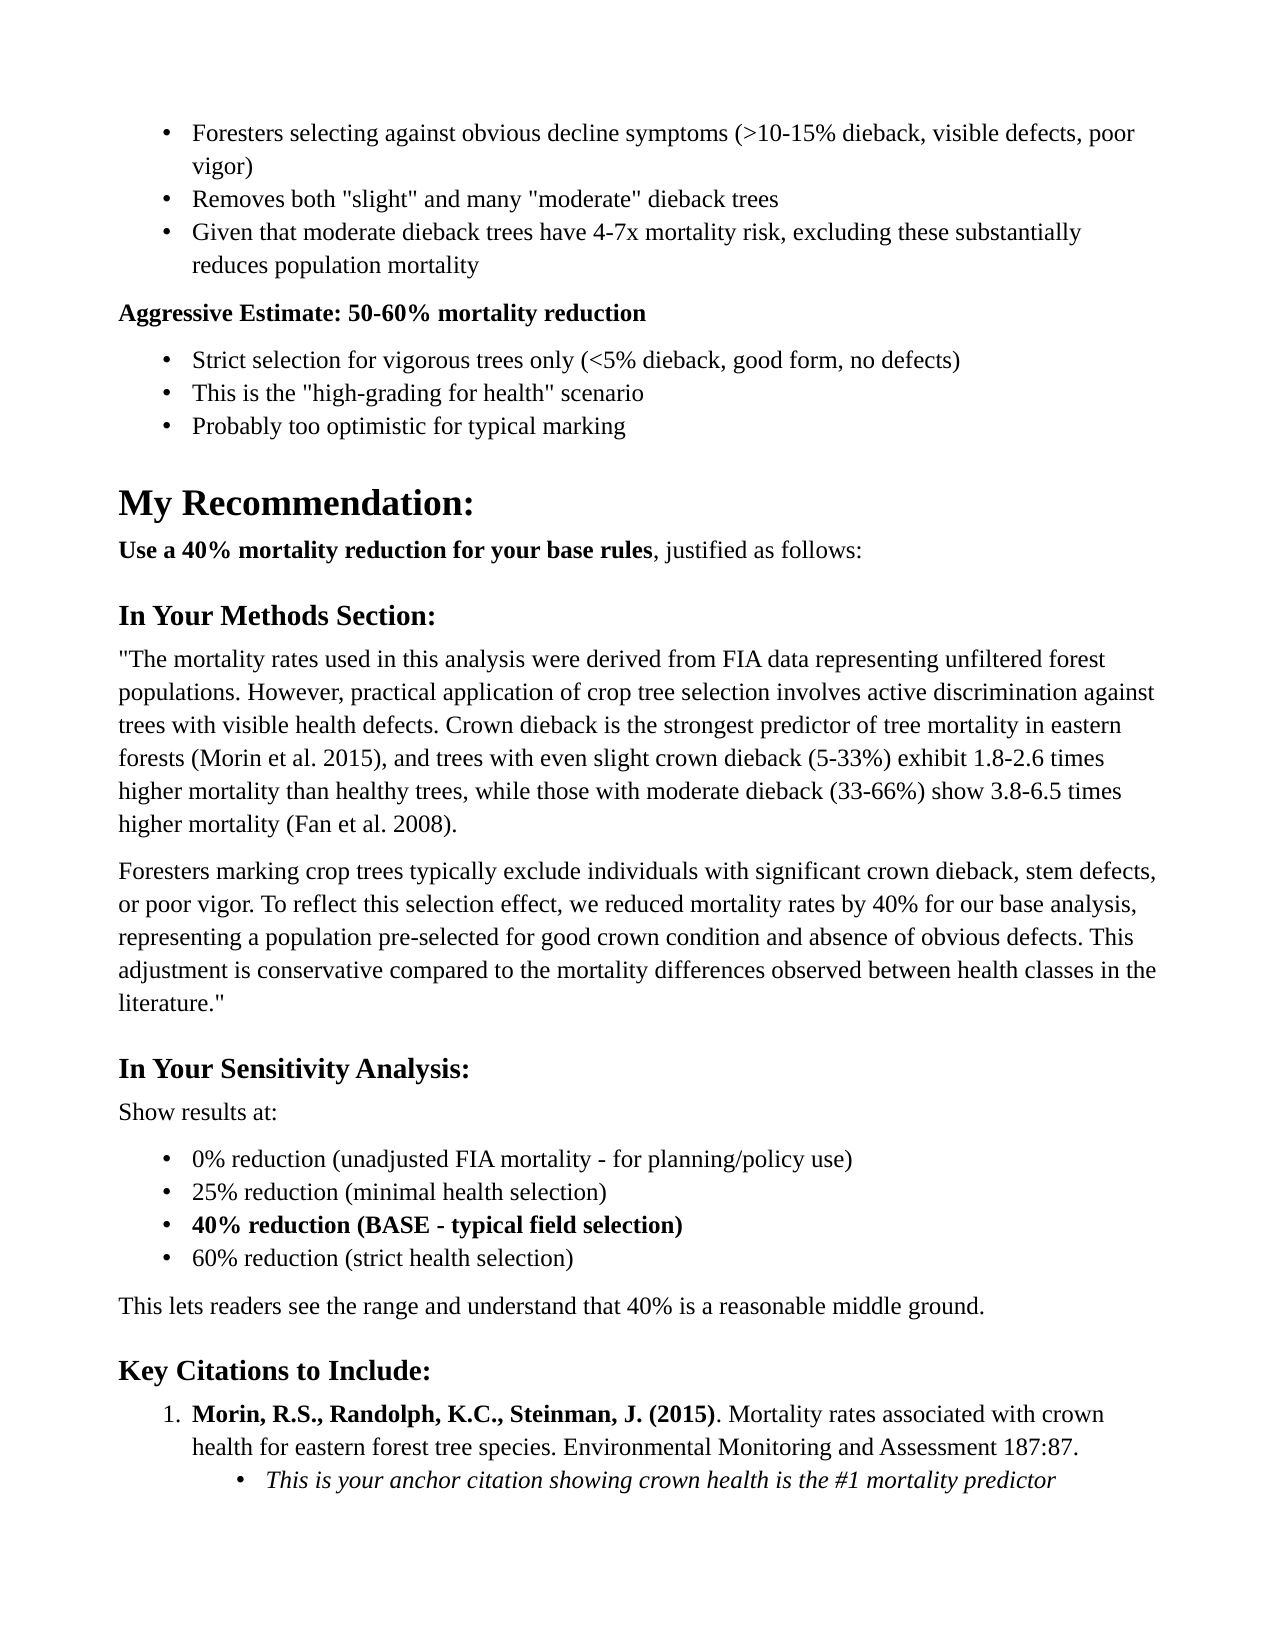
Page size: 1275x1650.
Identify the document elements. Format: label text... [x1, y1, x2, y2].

text Use a 40% mortality reduction for your base rules, justified as follows: [118, 536, 1157, 564]
list Morin, R.S., Randolph, K.C., Steinman, J. (2015). Mortality rates associated with crown health for eastern forest tree species. Environmental Monitoring and Assessment 187:87. [162, 1399, 1157, 1461]
subtitle In Your Sensitivity Analysis: [118, 1051, 1157, 1084]
list Removes both "slight" and many "moderate" dieback trees [162, 184, 1157, 213]
list 60% reduction (strict health selection) [162, 1243, 1157, 1272]
list Probably too optimistic for typical marking [162, 411, 1157, 440]
text Foresters marking crop trees typically exclude individuals with significant crown dieback, stem defects, or poor vigor. To reflect this selection effect, we reduced mortality rates by 40% for our base analysis, representing a population pre-selected for good crown condition and absence of obvious defects. This adjustment is conservative compared to the mortality differences observed between health classes in the literature." [118, 856, 1157, 1017]
text Show results at: [118, 1097, 1157, 1126]
list Strict selection for vigorous trees only (<5% dieback, good form, no defects) [162, 345, 1157, 374]
list 0% reduction (unadjusted FIA mortality - for planning/policy use) [162, 1144, 1157, 1173]
list This is the "high-grading for health" scenario [162, 378, 1157, 407]
text "The mortality rates used in this analysis were derived from FIA data representing unfiltered forest populations. However, practical application of crop tree selection involves active discrimination against trees with visible health defects. Crown dieback is the strongest predictor of tree mortality in eastern forests (Morin et al. 2015), and trees with even slight crown dieback (5-33%) exhibit 1.8-2.6 times higher mortality than healthy trees, while those with moderate dieback (33-66%) show 3.8-6.5 times higher mortality (Fan et al. 2008). [118, 644, 1157, 838]
subtitle In Your Methods Section: [118, 598, 1157, 631]
subtitle My Recommendation: [118, 480, 1157, 523]
list Given that moderate dieback trees have 4-7x mortality risk, excluding these substantially reduces population mortality [162, 217, 1157, 279]
list Foresters selecting against obvious decline symptoms (>10-15% dieback, visible defects, poor vigor) [162, 118, 1157, 180]
list This is your anchor citation showing crown health is the #1 mortality predictor [236, 1465, 1157, 1494]
list 25% reduction (minimal health selection) [162, 1177, 1157, 1206]
text This lets readers see the range and understand that 40% is a reasonable middle ground. [118, 1291, 1157, 1320]
list 40% reduction (BASE - typical field selection) [162, 1210, 1157, 1239]
subtitle Key Citations to Include: [118, 1353, 1157, 1387]
text Aggressive Estimate: 50-60% mortality reduction [118, 298, 1157, 327]
